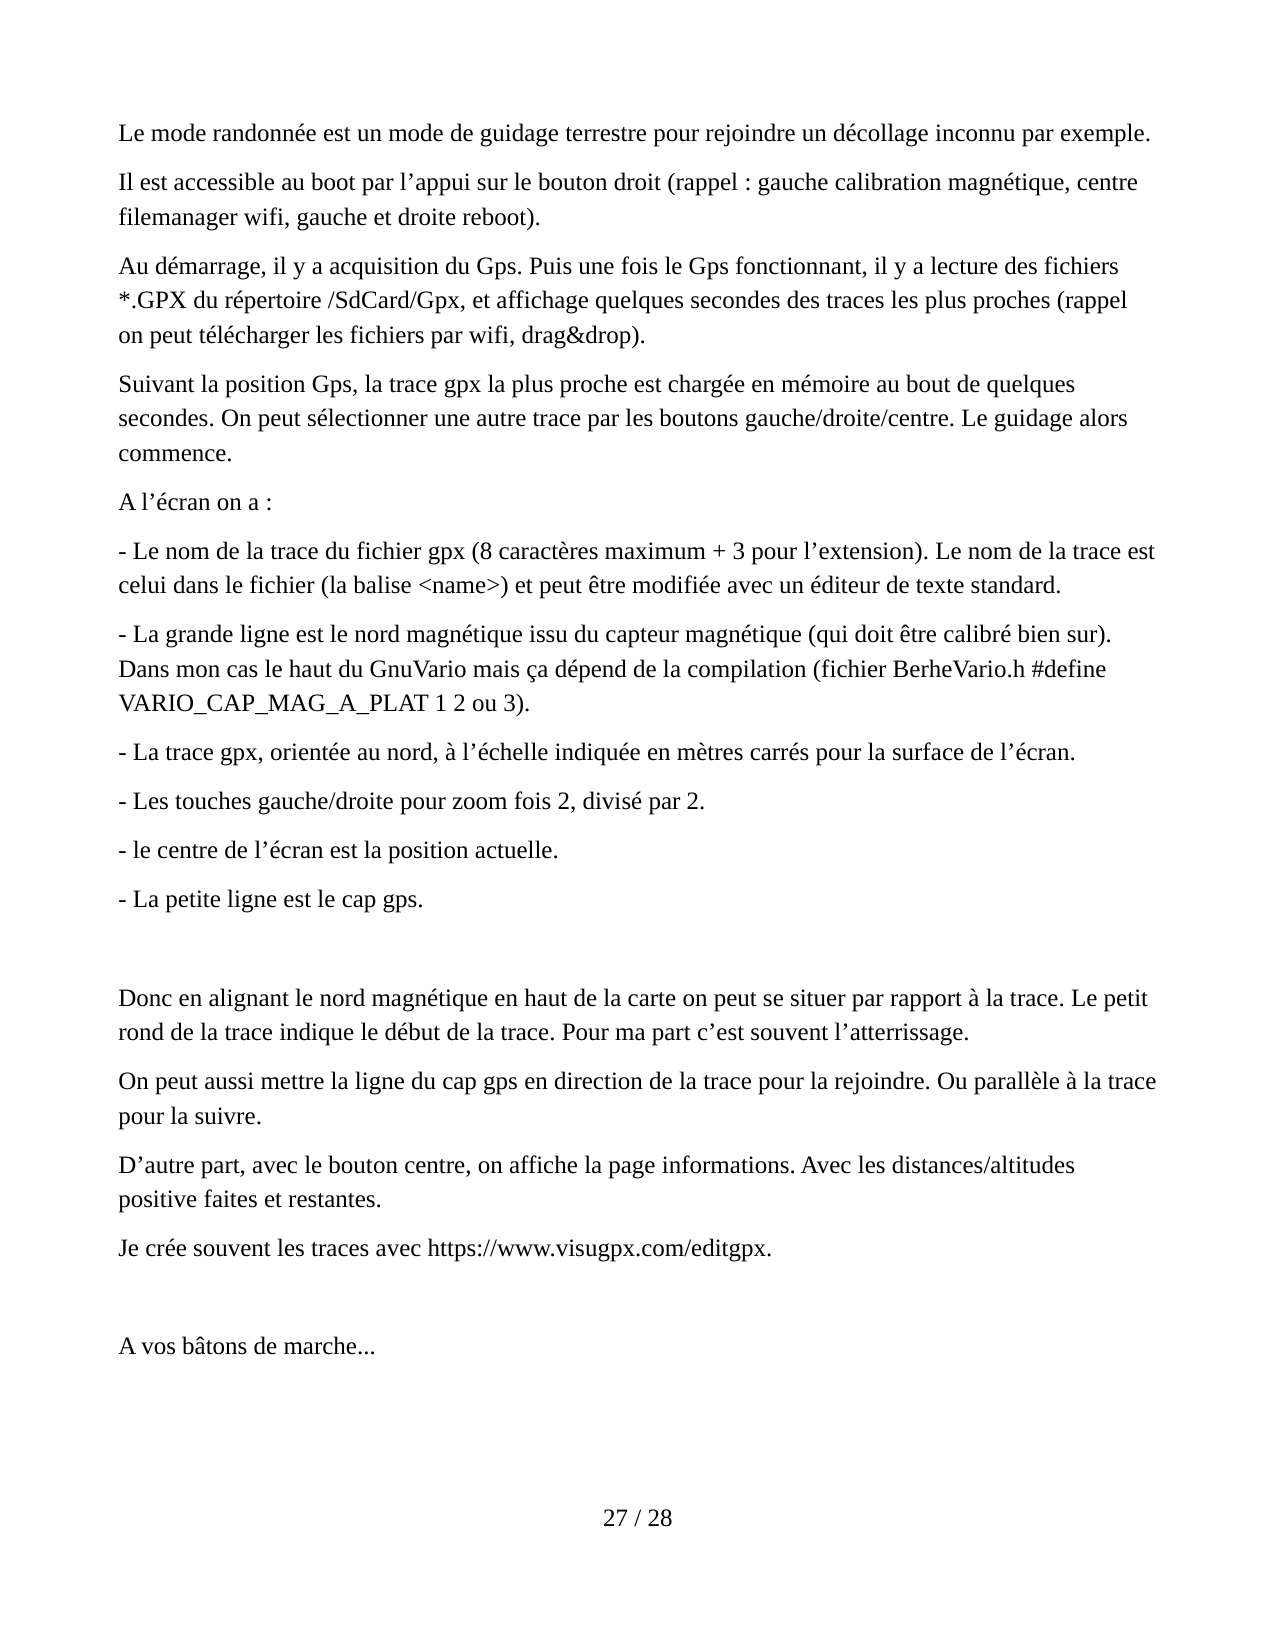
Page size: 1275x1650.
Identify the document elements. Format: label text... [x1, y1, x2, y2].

text Donc en alignant le nord magnétique en haut de la carte on peut se situer par rapport à la trace. Le petit rond de la trace indique le début de la trace. Pour ma part c’est souvent l’atterrissage. [118, 983, 1157, 1046]
text - le centre de l’écran est la position actuelle. [118, 836, 1157, 864]
text - La trace gpx, orientée au nord, à l’échelle indiquée en mètres carrés pour la surface de l’écran. [118, 737, 1157, 766]
text Il est accessible au boot par l’appui sur le bouton droit (rappel : gauche calibration magnétique, centre filemanager wifi, gauche et droite reboot). [118, 167, 1157, 230]
text A l’écran on a : [118, 487, 1157, 516]
text Suivant la position Gps, la trace gpx la plus proche est chargée en mémoire au bout de quelques secondes. On peut sélectionner une autre trace par les boutons gauche/droite/centre. Le guidage alors commence. [118, 369, 1157, 466]
text D’autre part, avec le bouton centre, on affiche la page informations. Avec les distances/altitudes positive faites et restantes. [118, 1150, 1157, 1213]
text - Le nom de la trace du fichier gpx (8 caractères maximum + 3 pour l’extension). Le nom de la trace est celui dans le fichier (la balise <name>) et peut être modifiée avec un éditeur de texte standard. [118, 536, 1157, 599]
text Au démarrage, il y a acquisition du Gps. Puis une fois le Gps fonctionnant, il y a lecture des fichiers *.GPX du répertoire /SdCard/Gpx, et affichage quelques secondes des traces les plus proches (rappel on peut télécharger les fichiers par wifi, drag&drop). [118, 251, 1157, 348]
text Le mode randonnée est un mode de guidage terrestre pour rejoindre un décollage inconnu par exemple. [118, 118, 1157, 147]
text - La grande ligne est le nord magnétique issu du capteur magnétique (qui doit être calibré bien sur). Dans mon cas le haut du GnuVario mais ça dépend de la compilation (fichier BerheVario.h #define VARIO_CAP_MAG_A_PLAT 1 2 ou 3). [118, 619, 1157, 717]
text A vos bâtons de marche... [118, 1331, 1157, 1360]
text Je crée souvent les traces avec https://www.visugpx.com/editgpx. [118, 1233, 1157, 1262]
text - Les touches gauche/droite pour zoom fois 2, divisé par 2. [118, 786, 1157, 815]
text On peut aussi mettre la ligne du cap gps en direction de la trace pour la rejoindre. Ou parallèle à la trace pour la suivre. [118, 1066, 1157, 1129]
text - La petite ligne est le cap gps. [118, 884, 1157, 913]
